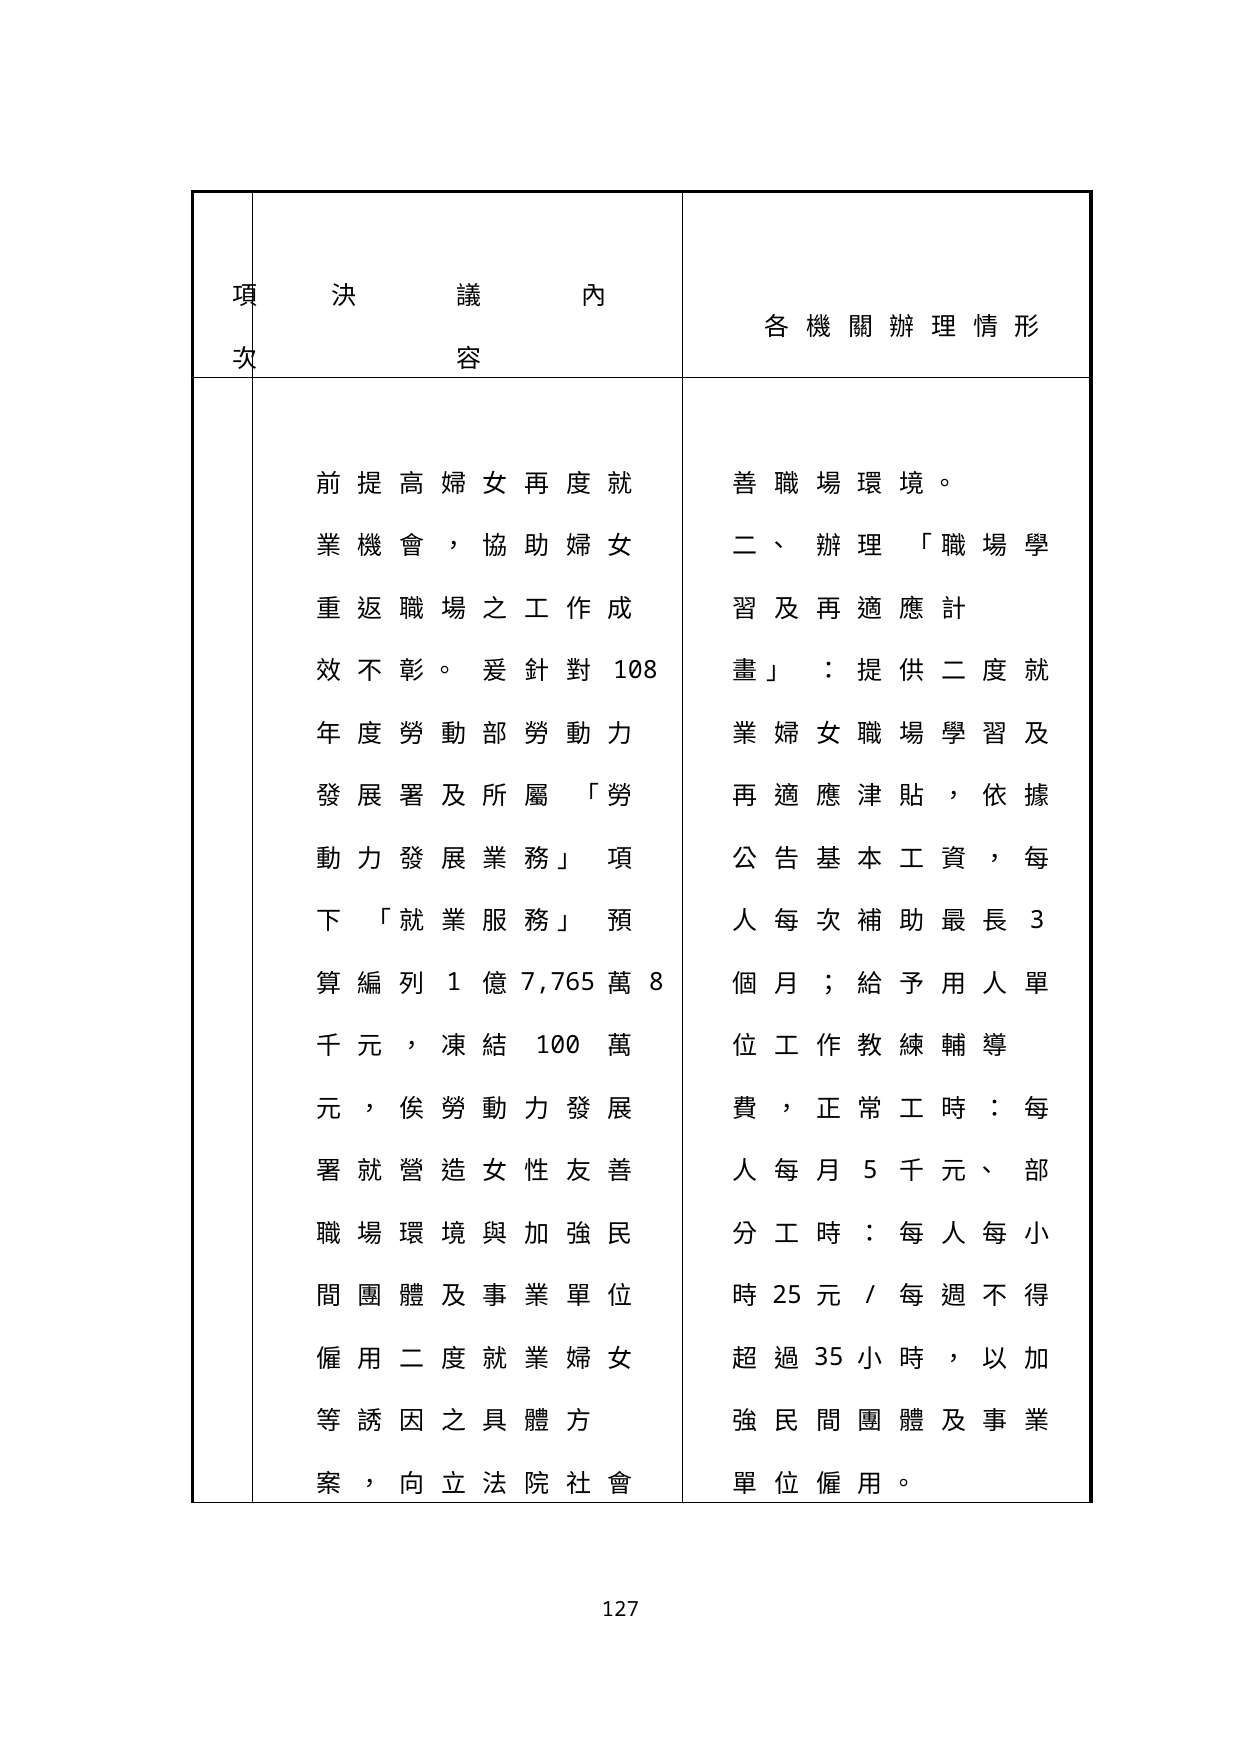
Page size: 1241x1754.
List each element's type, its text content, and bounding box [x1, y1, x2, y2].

table_header 項次 [194, 193, 252, 377]
table_header 決 議 內 容 [253, 193, 682, 377]
table_cell 35. [194, 378, 252, 1502]
table_cell 前提高婦女再度就業機會，協助婦女重返職場之工作成效不彰。爰針對108年度勞動部勞動力發展署及所屬「勞動力發展業務」項下「就業服務」預算編列1億7,765萬8千元，凍結100萬元，俟勞動力發展署就營造女性友善職場環境與加強民間團體及事業單位僱用二度就業婦女等誘因之具體方案，向立法院社會 [253, 378, 682, 1502]
table_cell 善職場環境。 二、辦理「職場學習及再適應計畫」：提供二度就業婦女職場學習及再適應津貼，依據公告基本工資，每人每次補助最長3個月；給予用人單位工作教練輔導費，正常工時：每人每月5千元、部分工時：每人每小時25元/每週不得超過35小時，以加強民間團體及事業單位僱用。 [683, 378, 1089, 1502]
table_header 各機關辦理情形 [683, 193, 1089, 377]
